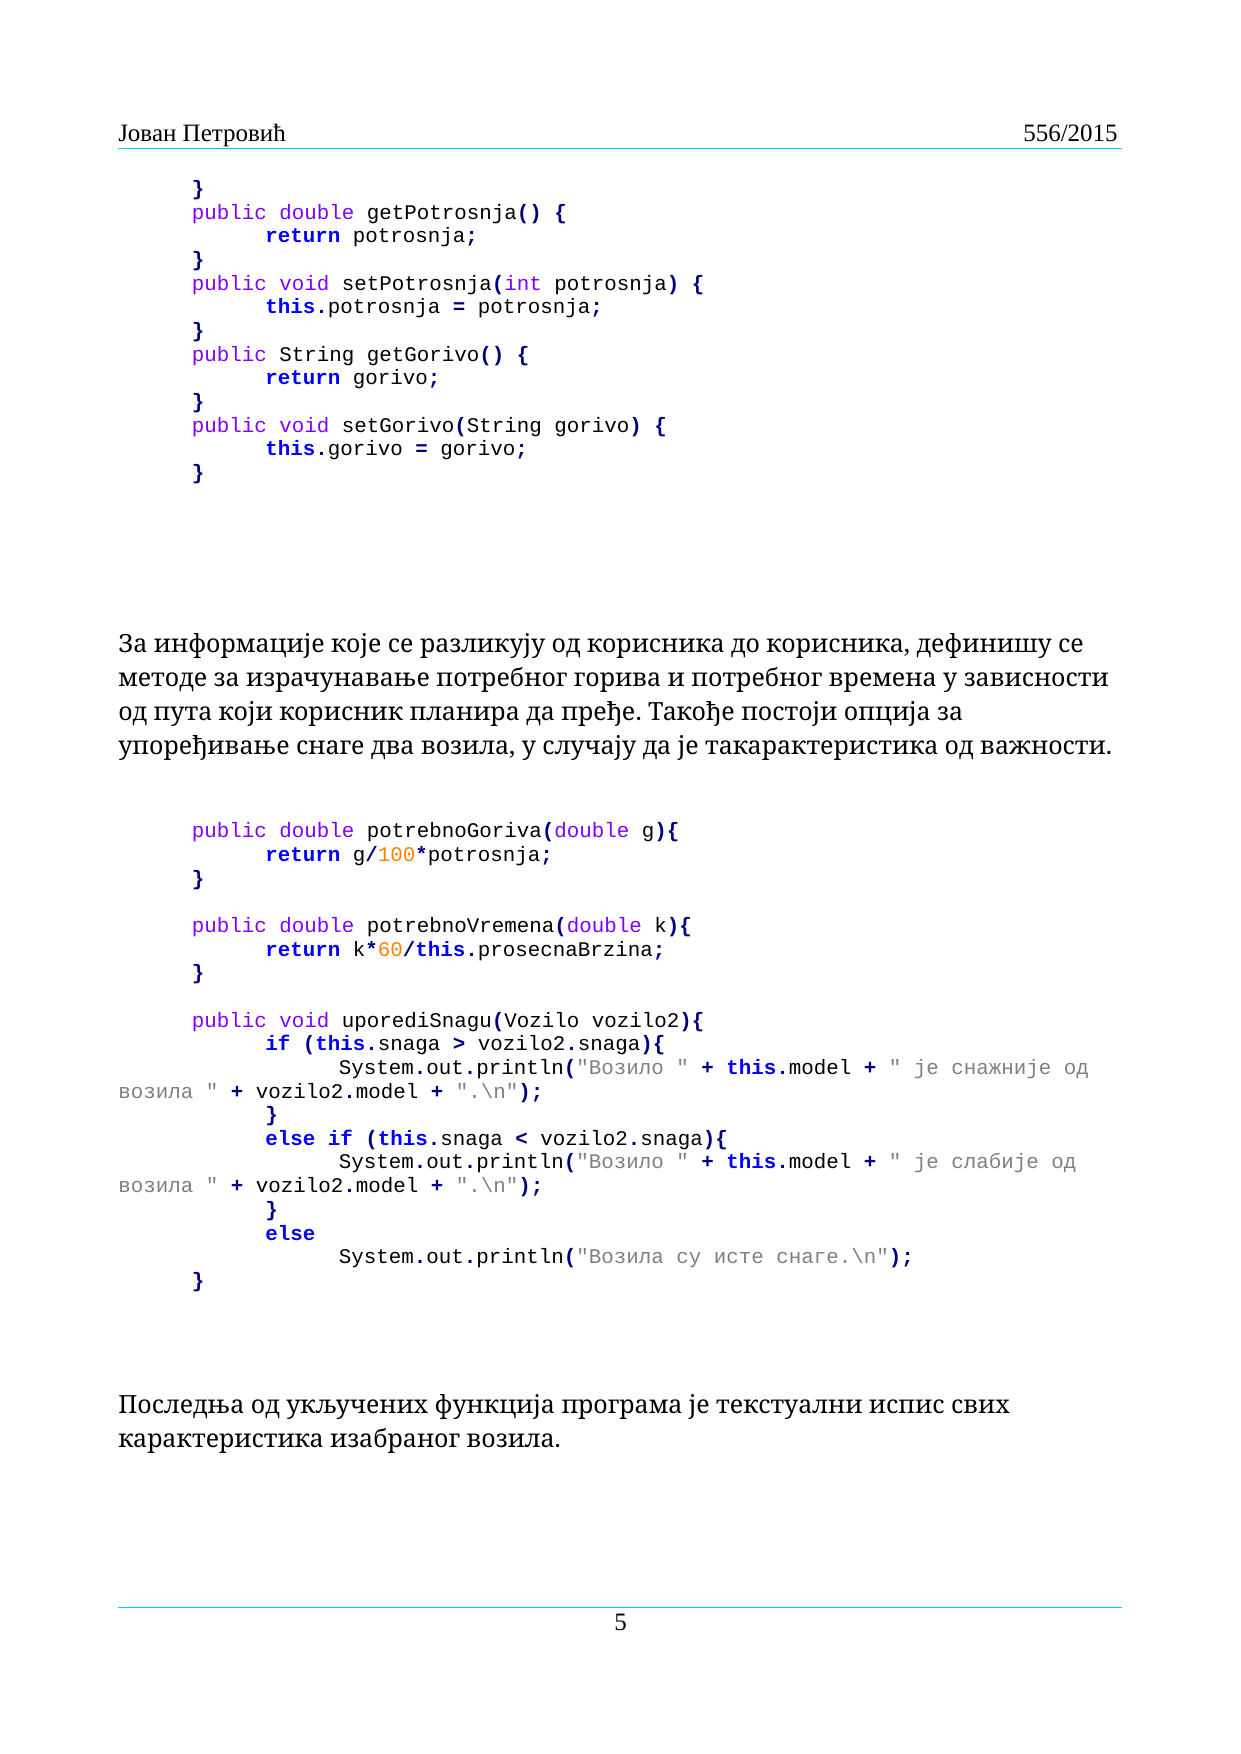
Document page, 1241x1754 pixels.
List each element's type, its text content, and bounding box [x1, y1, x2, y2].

text System.out.println("Возило " + this.model + " је слабије од возила " + vozilo2.model + ".\n"); [118, 1152, 1122, 1199]
text else [118, 1222, 1122, 1246]
text public double potrebnoGoriva(double g){ [118, 821, 1122, 844]
text this.gorivo = gorivo; [118, 438, 1122, 462]
text return g/100*potrosnja; [118, 844, 1122, 868]
text System.out.println("Возило " + this.model + " је снажније од возила " + vozilo2.model + ".\n"); [118, 1057, 1122, 1104]
text } [118, 1104, 1122, 1128]
text if (this.snaga > vozilo2.snaga){ [118, 1033, 1122, 1057]
text За информације које се разликују од корисника до корисника, дефинишу се методе за израчунавање потребног горива и потребног времена у зависности од пута који корисник планира да пређе. Такође постоји опција за упоређивање снаге два возила, у случају да је такарактеристика од важности. [118, 625, 1122, 761]
text return k*60/this.prosecnaBrzina; [118, 939, 1122, 962]
text } [118, 962, 1122, 986]
text public String getGorivo() { [118, 344, 1122, 367]
text } [118, 868, 1122, 891]
text } [118, 249, 1122, 273]
text public void setGorivo(String gorivo) { [118, 414, 1122, 438]
text } [118, 462, 1122, 486]
text } [118, 320, 1122, 344]
text public double getPotrosnja() { [118, 202, 1122, 225]
text } [118, 178, 1122, 202]
text this.potrosnja = potrosnja; [118, 296, 1122, 320]
text public double potrebnoVremena(double k){ [118, 915, 1122, 939]
text return gorivo; [118, 367, 1122, 391]
text public void uporediSnagu(Vozilo vozilo2){ [118, 1010, 1122, 1033]
text public void setPotrosnja(int potrosnja) { [118, 273, 1122, 296]
text return potrosnja; [118, 225, 1122, 249]
text } [118, 1270, 1122, 1293]
text } [118, 391, 1122, 414]
text Последња од укључених функција програма је текстуални испис свих карактеристика изабраног возила. [118, 1387, 1122, 1455]
text } [118, 1199, 1122, 1222]
text System.out.println("Возила су исте снаге.\n"); [118, 1246, 1122, 1270]
text else if (this.snaga < vozilo2.snaga){ [118, 1128, 1122, 1152]
